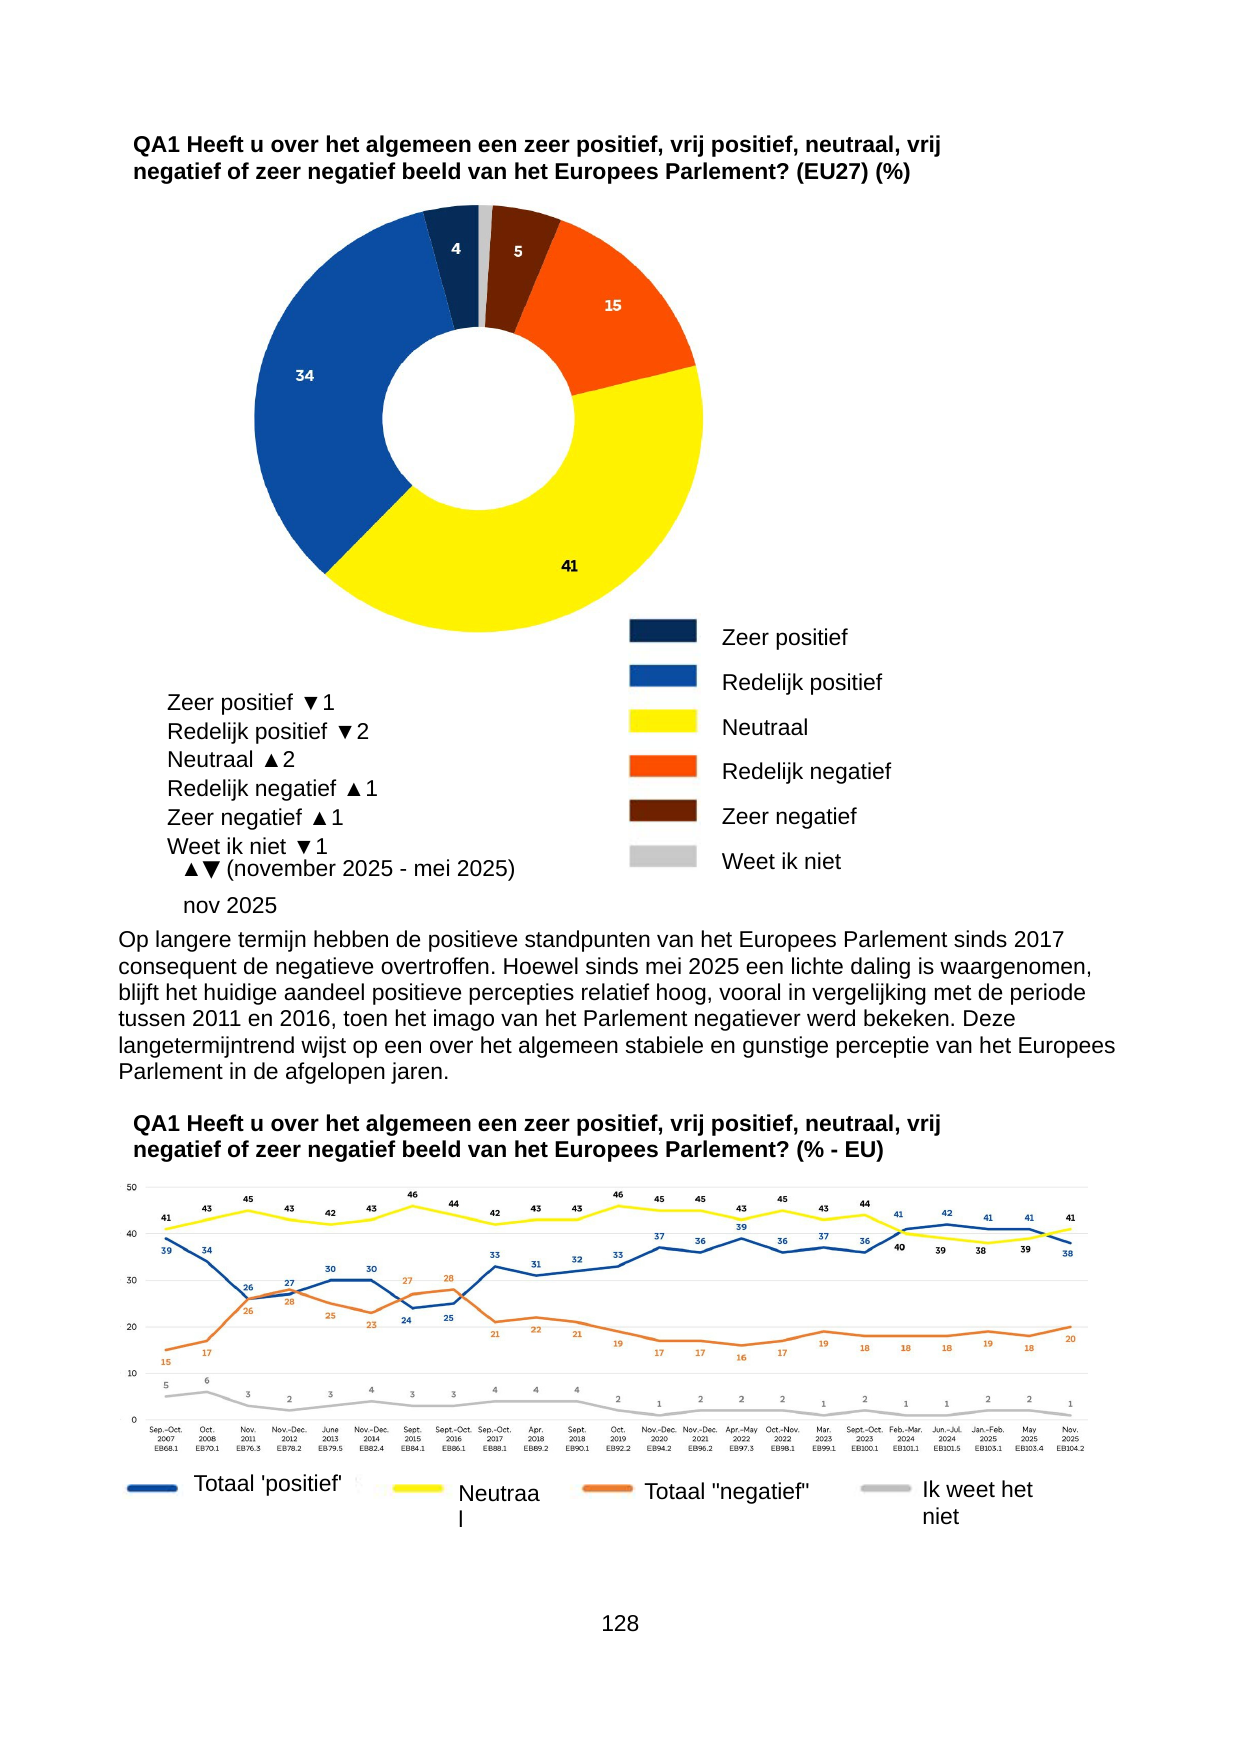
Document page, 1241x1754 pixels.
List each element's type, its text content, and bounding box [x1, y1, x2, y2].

picture [690, 1493, 697, 1499]
text Op langere termijn hebben de positieve standpunten van het Europees Parlement sinds 2017 consequent de negatieve overtroffen. Hoewel sinds mei 2025 een lichte daling is waargenomen, blijft het huidige aandeel positieve percepties relatief hoog, vooral in vergelijking met de periode tussen 2011 en 2016, toen het imago van het Parlement negatiever werd bekeken. Deze langetermijntrend wijst op een over het algemeen stabiele en gunstige perceptie van het Europees Parlement in de afgelopen jaren. [118, 124, 1122, 1084]
picture [658, 1488, 665, 1498]
picture [239, 196, 716, 871]
picture [748, 1488, 754, 1498]
picture [120, 1175, 1088, 1458]
picture [761, 1493, 768, 1499]
picture [677, 1493, 684, 1499]
picture [462, 1489, 469, 1499]
picture [122, 1473, 924, 1499]
